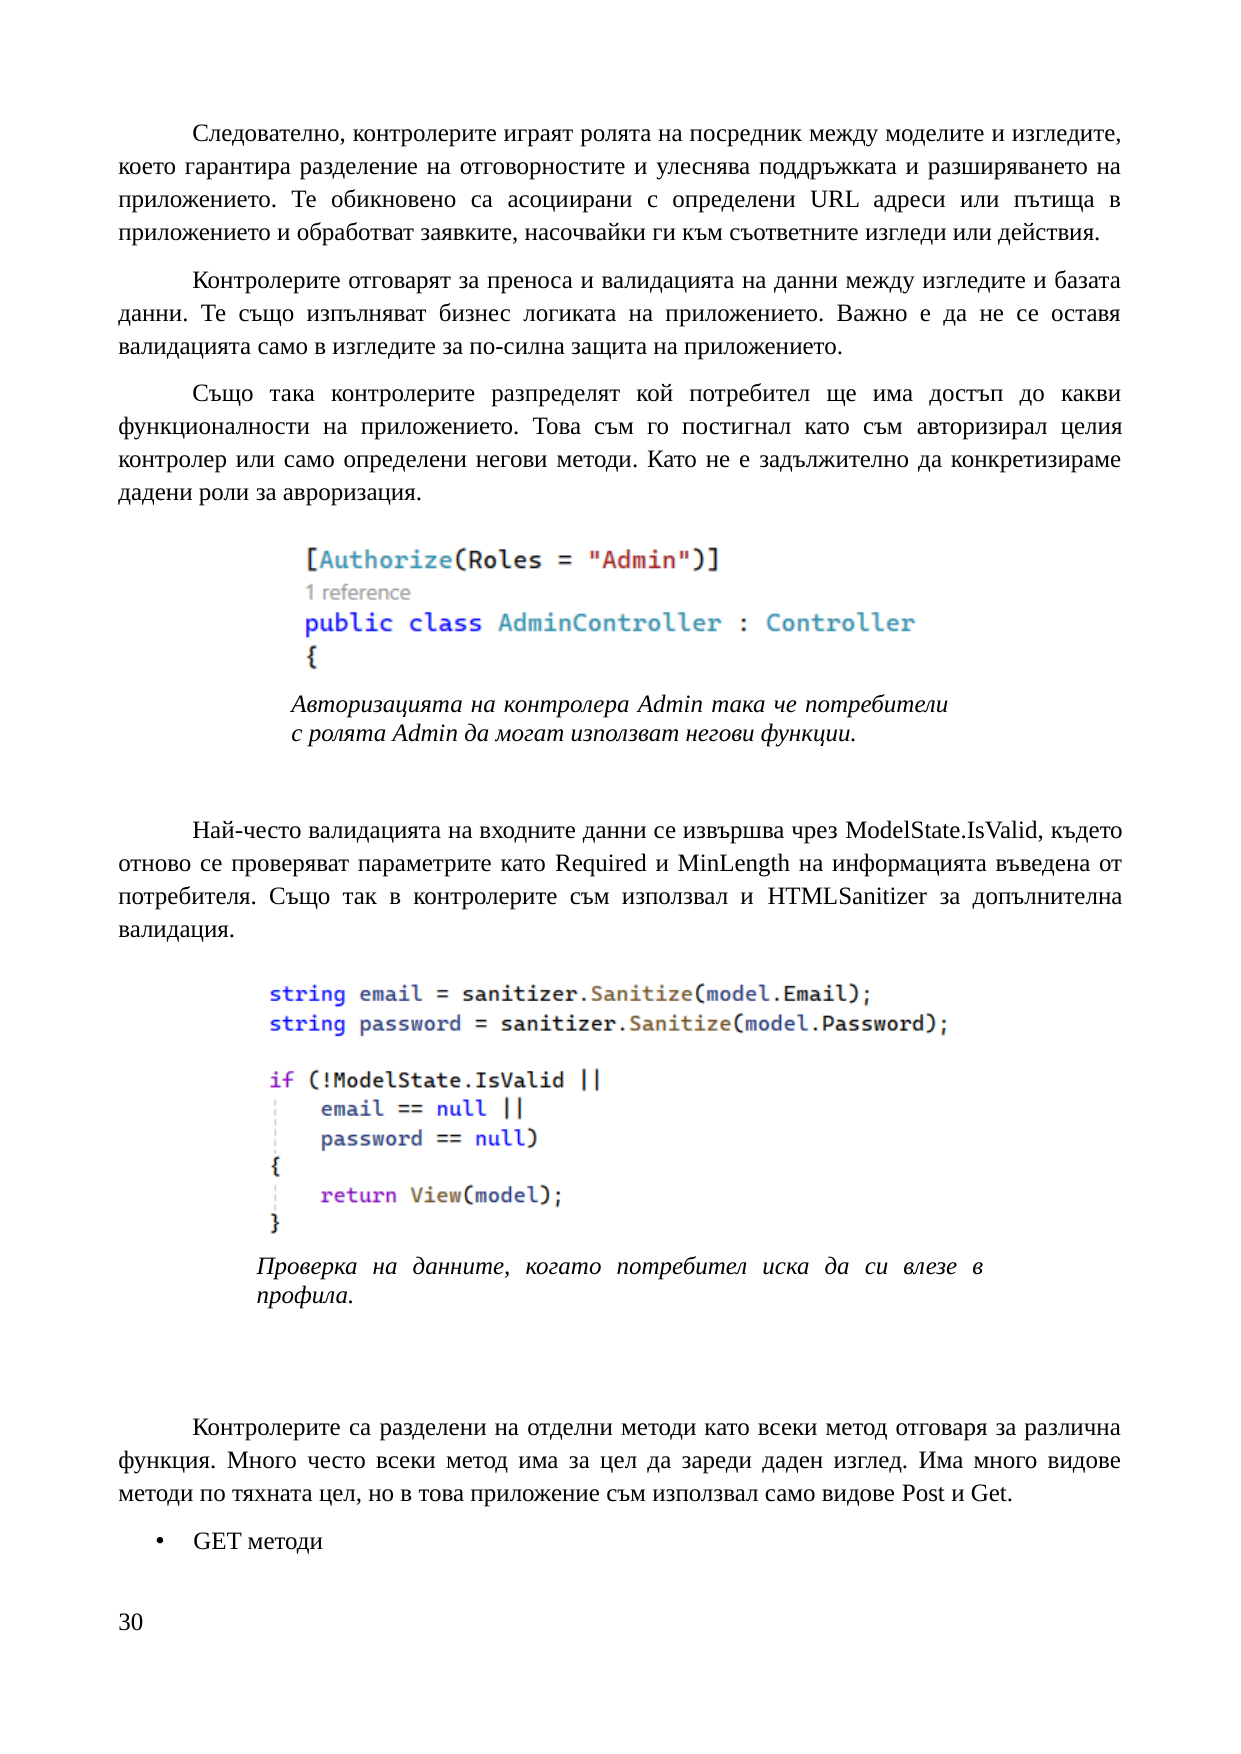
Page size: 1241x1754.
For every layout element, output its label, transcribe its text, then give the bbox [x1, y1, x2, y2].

picture [291, 537, 950, 677]
list GET методи [156, 1526, 1122, 1555]
picture [256, 974, 984, 1239]
text Следователно, контролерите играят ролята на посредник между моделите и изгледите, което гарантира разделение на отговорностите и улеснява поддръжката и разширяването на приложението. Те обикновено са асоциирани с определени URL адреси или пътища в приложението и обработват заявките, насочвайки ги към съответните изгледи или действия. [118, 118, 1122, 246]
text Контролерите отговарят за преноса и валидацията на данни между изгледите и базата данни. Те също изпълняват бизнес логиката на приложението. Важно е да не се оставя валидацията само в изгледите за по-силна защита на приложението. [118, 265, 1122, 359]
text Също така контролерите разпределят кой потребител ще има достъп до какви функционалности на приложението. Това съм го постигнал като съм авторизирал целия контролер или само определени негови методи. Като не е задължително да конкретизираме дадени роли за авроризация. [118, 378, 1122, 506]
text Най-често валидацията на входните данни се извършва чрез ModelState.IsValid, където отново се проверяват параметрите като Required и MinLength на информацията въведена от потребителя. Също так в контролерите съм използвал и HTMLSanitizer за допълнителна валидация. [118, 815, 1122, 943]
text Контролерите са разделени на отделни методи като всеки метод отговаря за различна функция. Много често всеки метод има за цел да зареди даден изглед. Има много видове методи по тяхната цел, но в това приложение съм използвал само видове Post и Get. [118, 1412, 1122, 1507]
text Проверка на данните, когато потребител иска да си влезе в профила. [256, 1239, 984, 1309]
text Авторизацията на контролера Admin така че потребители с ролята Admin да могат използват негови функции. [291, 677, 949, 747]
